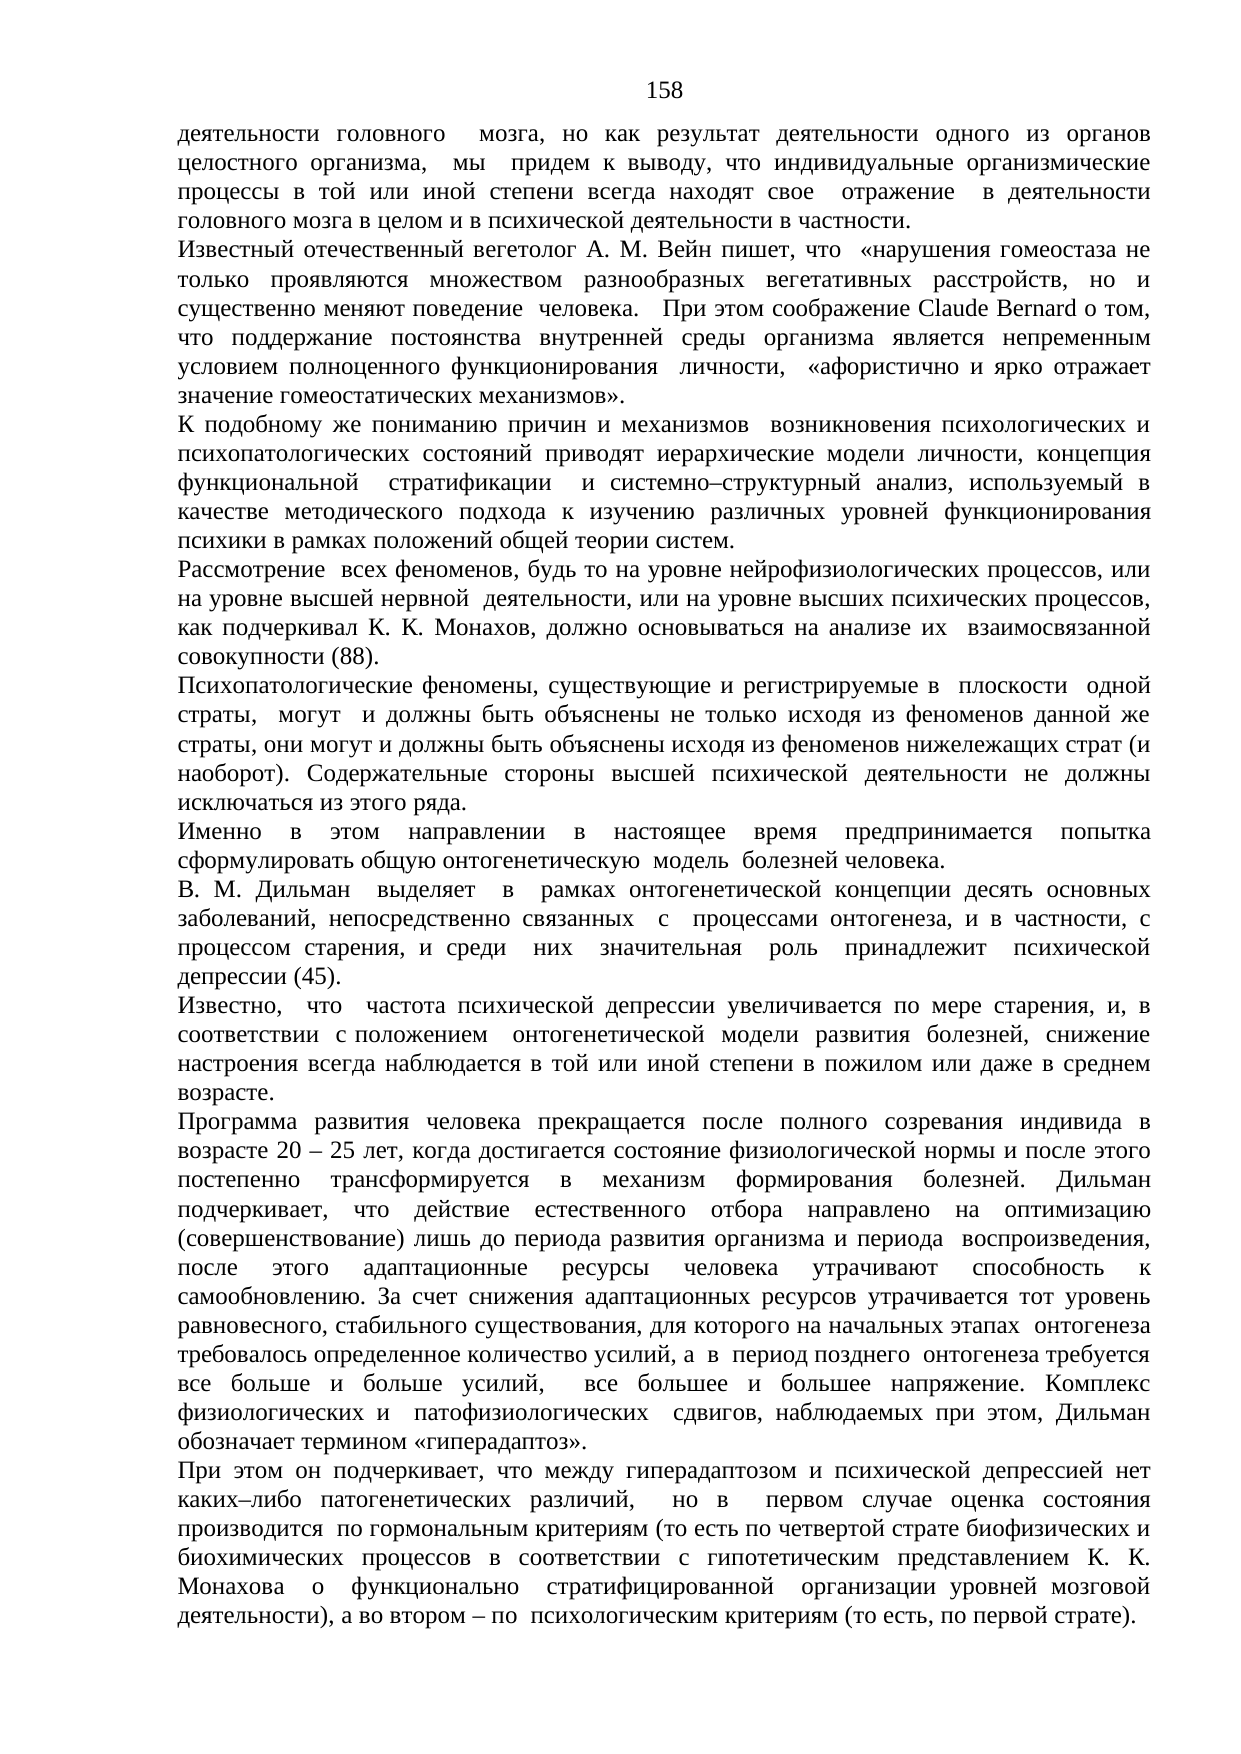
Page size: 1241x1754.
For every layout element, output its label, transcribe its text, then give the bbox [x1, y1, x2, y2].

text Именно в этом направлении в настоящее время предпринимается попытка сформулировать общую онтогенетическую модель болезней человека. [177, 816, 1152, 874]
text К подобному же пониманию причин и механизмов возникновения психологических и психопатологических состояний приводят иерархические модели личности, концепция функциональной стратификации и системно–структурный анализ, используемый в качестве методического подхода к изучению различных уровней функционирования психики в рамках положений общей теории систем. [177, 409, 1152, 554]
text Рассмотрение всех феноменов, будь то на уровне нейрофизиологических процессов, или на уровне высшей нервной деятельности, или на уровне высших психических процессов, как подчеркивал К. К. Монахов, должно основываться на анализе их взаимосвязанной совокупности (88). [177, 554, 1152, 670]
text Программа развития человека прекращается после полного созревания индивида в возрасте 20 – 25 лет, когда достигается состояние физиологической нормы и после этого постепенно трансформируется в механизм формирования болезней. Дильман подчеркивает, что действие естественного отбора направлено на оптимизацию (совершенствование) лишь до периода развития организма и периода воспроизведения, после этого адаптационные ресурсы человека утрачивают способность к самообновлению. За счет снижения адаптационных ресурсов утрачивается тот уровень равновесного, стабильного существования, для которого на начальных этапах онтогенеза требовалось определенное количество усилий, а в период позднего онтогенеза требуется все больше и больше усилий, все большее и большее напряжение. Комплекс физиологических и патофизиологических сдвигов, наблюдаемых при этом, Дильман обозначает термином «гиперадаптоз». [177, 1106, 1152, 1455]
text Известный отечественный вегетолог А. М. Вейн пишет, что «нарушения гомеостаза не только проявляются множеством разнообразных вегетативных расстройств, но и существенно меняют поведение человека. При этом соображение Claude Bernard о том, что поддержание постоянства внутренней среды организма является непременным условием полноценного функционирования личности, «афористично и ярко отражает значение гомеостатических механизмов». [177, 234, 1152, 409]
text Известно, что частота психической депрессии увеличивается по мере старения, и, в соответствии с положением онтогенетической модели развития болезней, снижение настроения всегда наблюдается в той или иной степени в пожилом или даже в среднем возрасте. [177, 990, 1152, 1106]
text деятельности головного мозга, но как результат деятельности одного из органов целостного организма, мы придем к выводу, что индивидуальные организмические процессы в той или иной степени всегда находят свое отражение в деятельности головного мозга в целом и в психической деятельности в частности. [177, 118, 1152, 234]
text При этом он подчеркивает, что между гиперадаптозом и психической депрессией нет каких–либо патогенетических различий, но в первом случае оценка состояния производится по гормональным критериям (то есть по четвертой страте биофизических и биохимических процессов в соответствии с гипотетическим представлением К. К. Монахова о функционально стратифицированной организации уровней мозговой деятельности), а во втором – по психологическим критериям (то есть, по первой страте). [177, 1455, 1152, 1629]
text Психопатологические феномены, существующие и регистрируемые в плоскости одной страты, могут и должны быть объяснены не только исходя из феноменов данной же страты, они могут и должны быть объяснены исходя из феноменов нижележащих страт (и наоборот). Содержательные стороны высшей психической деятельности не должны исключаться из этого ряда. [177, 670, 1152, 816]
text В. М. Дильман выделяет в рамках онтогенетической концепции десять основных заболеваний, непосредственно связанных с процессами онтогенеза, и в частности, с процессом старения, и среди них значительная роль принадлежит психической депрессии (45). [177, 874, 1152, 990]
